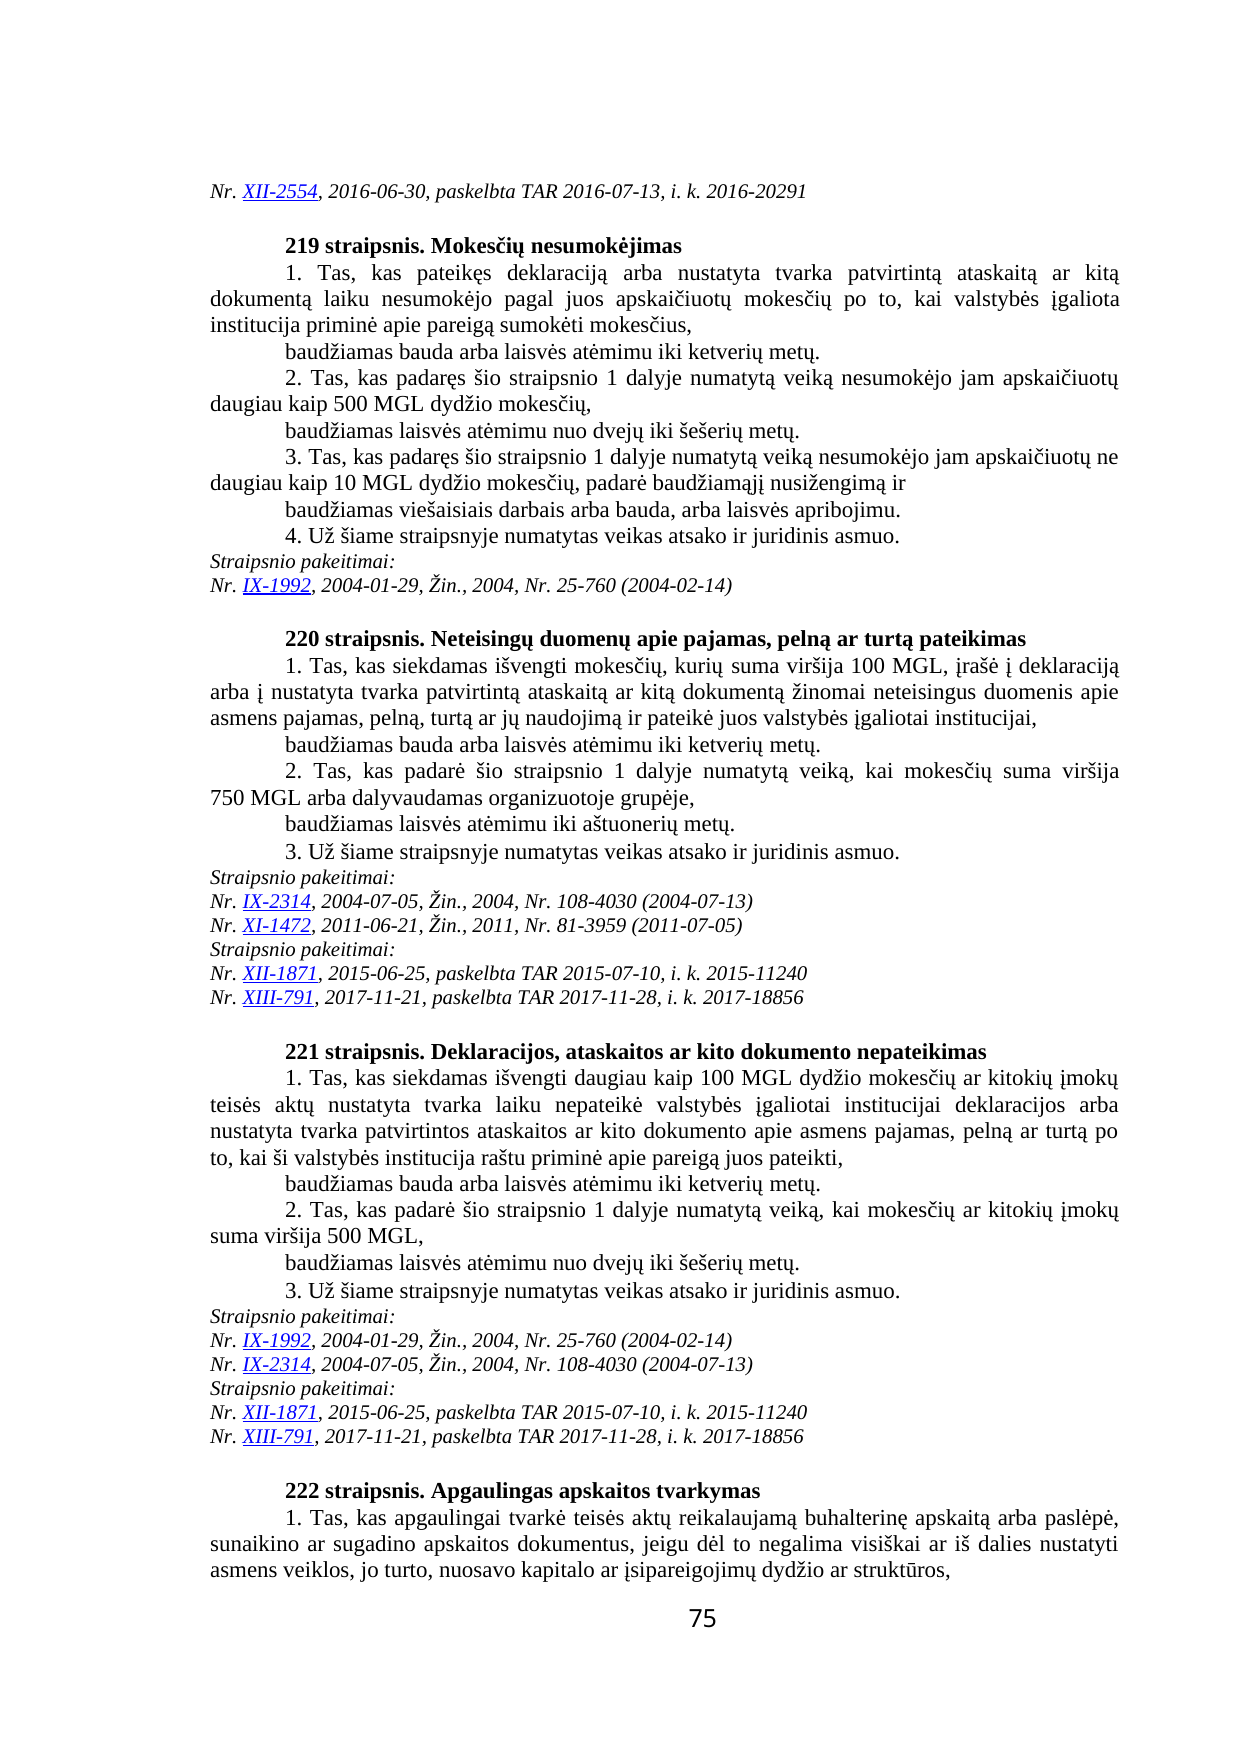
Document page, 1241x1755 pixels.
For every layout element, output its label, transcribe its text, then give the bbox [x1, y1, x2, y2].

text Nr. IX-1992, 2004-01-29, Žin., 2004, Nr. 25-760 (2004-02-14) [210, 573, 1120, 597]
text Straipsnio pakeitimai: [210, 1304, 1120, 1328]
text 220 straipsnis. Neteisingų duomenų apie pajamas, pelną ar turtą pateikimas [210, 625, 1120, 652]
text baudžiamas bauda arba laisvės atėmimu iki ketverių metų. [210, 338, 1120, 364]
text 1. Tas, kas siekdamas išvengti mokesčių, kurių suma viršija 100 MGL, įrašė į deklaraciją arba į nustatyta tvarka patvirtintą ataskaitą ar kitą dokumentą žinomai neteisingus duomenis apie asmens pajamas, pelną, turtą ar jų naudojimą ir pateikė juos valstybės įgaliotai institucijai, [210, 652, 1120, 731]
text baudžiamas bauda arba laisvės atėmimu iki ketverių metų. [210, 1170, 1120, 1196]
text 3. Už šiame straipsnyje numatytas veikas atsako ir juridinis asmuo. [210, 836, 1120, 865]
text Straipsnio pakeitimai: [210, 865, 1120, 889]
text 1. Tas, kas apgaulingai tvarkė teisės aktų reikalaujamą buhalterinę apskaitą arba paslėpė, sunaikino ar sugadino apskaitos dokumentus, jeigu dėl to negalima visiškai ar iš dalies nustatyti asmens veiklos, jo turto, nuosavo kapitalo ar įsipareigojimų dydžio ar struktūros, [210, 1503, 1120, 1583]
text 1. Tas, kas siekdamas išvengti daugiau kaip 100 MGL dydžio mokesčių ar kitokių įmokų teisės aktų nustatyta tvarka laiku nepateikė valstybės įgaliotai institucijai deklaracijos arba nustatyta tvarka patvirtintos ataskaitos ar kito dokumento apie asmens pajamas, pelną ar turtą po to, kai ši valstybės institucija raštu priminė apie pareigą juos pateikti, [210, 1064, 1120, 1170]
text 221 straipsnis. Deklaracijos, ataskaitos ar kito dokumento nepateikimas [210, 1038, 1120, 1064]
text 2. Tas, kas padarė šio straipsnio 1 dalyje numatytą veiką, kai mokesčių ar kitokių įmokų suma viršija 500 MGL, [210, 1196, 1120, 1249]
text 222 straipsnis. Apgaulingas apskaitos tvarkymas [210, 1477, 1120, 1503]
text Straipsnio pakeitimai: [210, 937, 1120, 961]
text Nr. XIII-791, 2017-11-21, paskelbta TAR 2017-11-28, i. k. 2017-18856 [210, 985, 1120, 1009]
text 2. Tas, kas padarė šio straipsnio 1 dalyje numatytą veiką, kai mokesčių suma viršija 750 MGL arba dalyvaudamas organizuotoje grupėje, [210, 757, 1120, 810]
text baudžiamas laisvės atėmimu nuo dvejų iki šešerių metų. [210, 1249, 1120, 1275]
text baudžiamas viešaisiais darbais arba bauda, arba laisvės apribojimu. [210, 496, 1120, 522]
text 3. Už šiame straipsnyje numatytas veikas atsako ir juridinis asmuo. [210, 1275, 1120, 1304]
text Nr. XI-1472, 2011-06-21, Žin., 2011, Nr. 81-3959 (2011-07-05) [210, 913, 1120, 937]
text 2. Tas, kas padaręs šio straipsnio 1 dalyje numatytą veiką nesumokėjo jam apskaičiuotų daugiau kaip 500 MGL dydžio mokesčių, [210, 364, 1120, 417]
text 3. Tas, kas padaręs šio straipsnio 1 dalyje numatytą veiką nesumokėjo jam apskaičiuotų ne daugiau kaip 10 MGL dydžio mokesčių, padarė baudžiamąjį nusižengimą ir [210, 443, 1120, 496]
text 219 straipsnis. Mokesčių nesumokėjimas [210, 232, 1120, 259]
text 4. Už šiame straipsnyje numatytas veikas atsako ir juridinis asmuo. [210, 522, 1120, 548]
text Nr. XII-1871, 2015-06-25, paskelbta TAR 2015-07-10, i. k. 2015-11240 [210, 961, 1120, 985]
text Nr. IX-2314, 2004-07-05, Žin., 2004, Nr. 108-4030 (2004-07-13) [210, 1352, 1120, 1376]
text baudžiamas laisvės atėmimu iki aštuonerių metų. [210, 810, 1120, 836]
text Nr. XII-2554, 2016-06-30, paskelbta TAR 2016-07-13, i. k. 2016-20291 [210, 179, 1120, 203]
text 1. Tas, kas pateikęs deklaraciją arba nustatyta tvarka patvirtintą ataskaitą ar kitą dokumentą laiku nesumokėjo pagal juos apskaičiuotų mokesčių po to, kai valstybės įgaliota institucija priminė apie pareigą sumokėti mokesčius, [210, 259, 1120, 338]
text Straipsnio pakeitimai: [210, 548, 1120, 573]
text Nr. XIII-791, 2017-11-21, paskelbta TAR 2017-11-28, i. k. 2017-18856 [210, 1424, 1120, 1448]
text Nr. XII-1871, 2015-06-25, paskelbta TAR 2015-07-10, i. k. 2015-11240 [210, 1400, 1120, 1424]
text Nr. IX-1992, 2004-01-29, Žin., 2004, Nr. 25-760 (2004-02-14) [210, 1328, 1120, 1352]
text baudžiamas bauda arba laisvės atėmimu iki ketverių metų. [210, 731, 1120, 757]
text Nr. IX-2314, 2004-07-05, Žin., 2004, Nr. 108-4030 (2004-07-13) [210, 889, 1120, 913]
text baudžiamas laisvės atėmimu nuo dvejų iki šešerių metų. [210, 417, 1120, 443]
text Straipsnio pakeitimai: [210, 1376, 1120, 1400]
